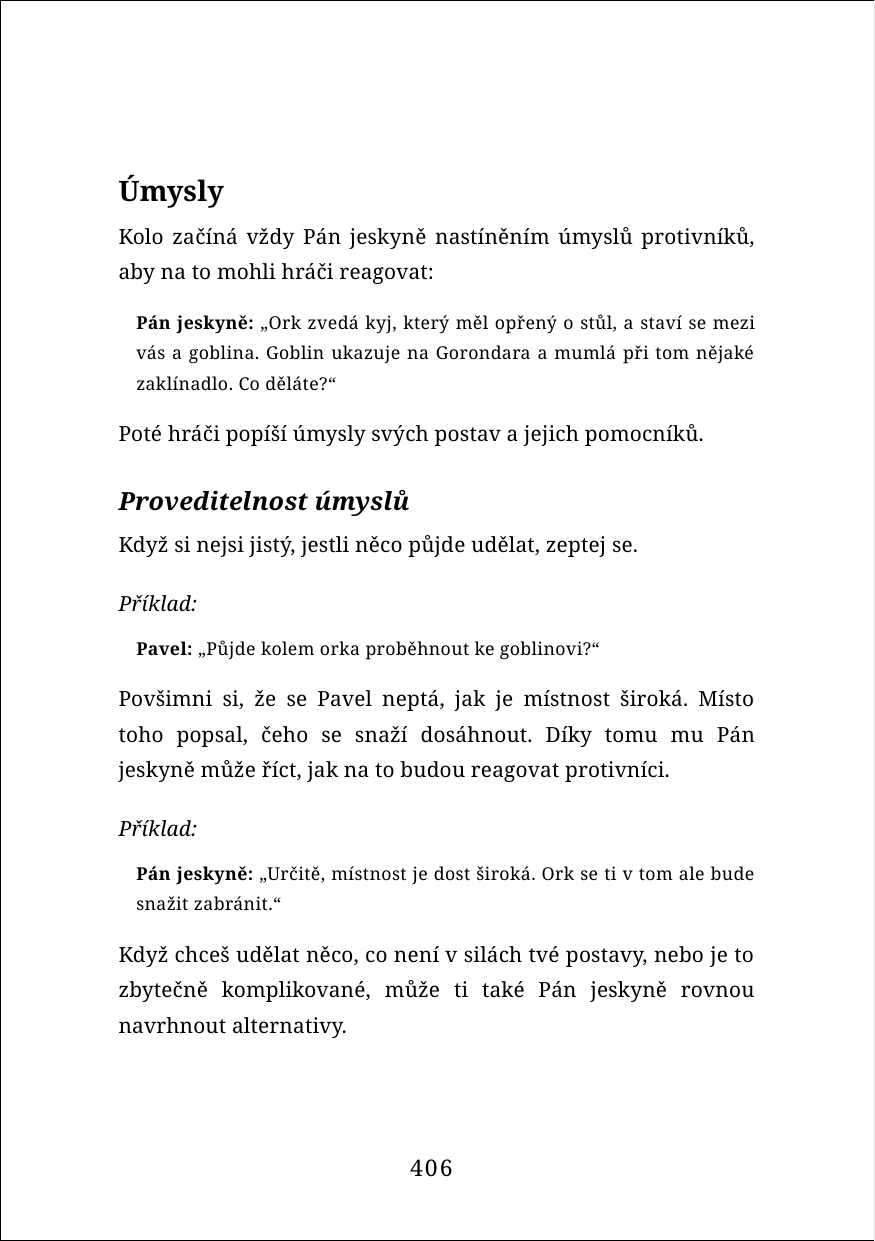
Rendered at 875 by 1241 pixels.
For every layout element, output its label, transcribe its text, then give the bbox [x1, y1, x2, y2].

text Pavel: „Půjde kolem orka proběhnout ke goblinovi?“ [136, 636, 756, 660]
text Pán jeskyně: „Určitě, místnost je dost široká. Ork se ti v tom ale bude snažit zabránit.“ [136, 862, 756, 916]
text Příklad: [118, 589, 756, 617]
text Příklad: [118, 814, 756, 843]
subtitle Proveditelnost úmyslů [118, 484, 756, 518]
text Povšimni si, že se Pavel neptá, jak je místnost široká. Místo toho popsal, čeho se snaží dosáhnout. Díky tomu mu Pán jeskyně může říct, jak na to budou reagovat protivníci. [118, 684, 756, 784]
text Poté hráči popíší úmysly svých postav a jejich pomocníků. [118, 419, 756, 447]
subtitle Úmysly [118, 172, 756, 210]
text Když chceš udělat něco, co není v silách tvé postavy, nebo je to zbytečně komplikované, může ti také Pán jeskyně rovnou navrhnout alternativy. [118, 940, 756, 1039]
text Pán jeskyně: „Ork zvedá kyj, který měl opřený o stůl, a staví se mezi vás a goblina. Goblin ukazuje na Gorondara a mumlá při tom nějaké zaklínadlo. Co děláte?“ [136, 311, 756, 395]
text Kolo začíná vždy Pán jeskyně nastíněním úmyslů protivníků, aby na to mohli hráči reagovat: [118, 222, 756, 286]
text Když si nejsi jistý, jestli něco půjde udělat, zeptej se. [118, 530, 756, 558]
